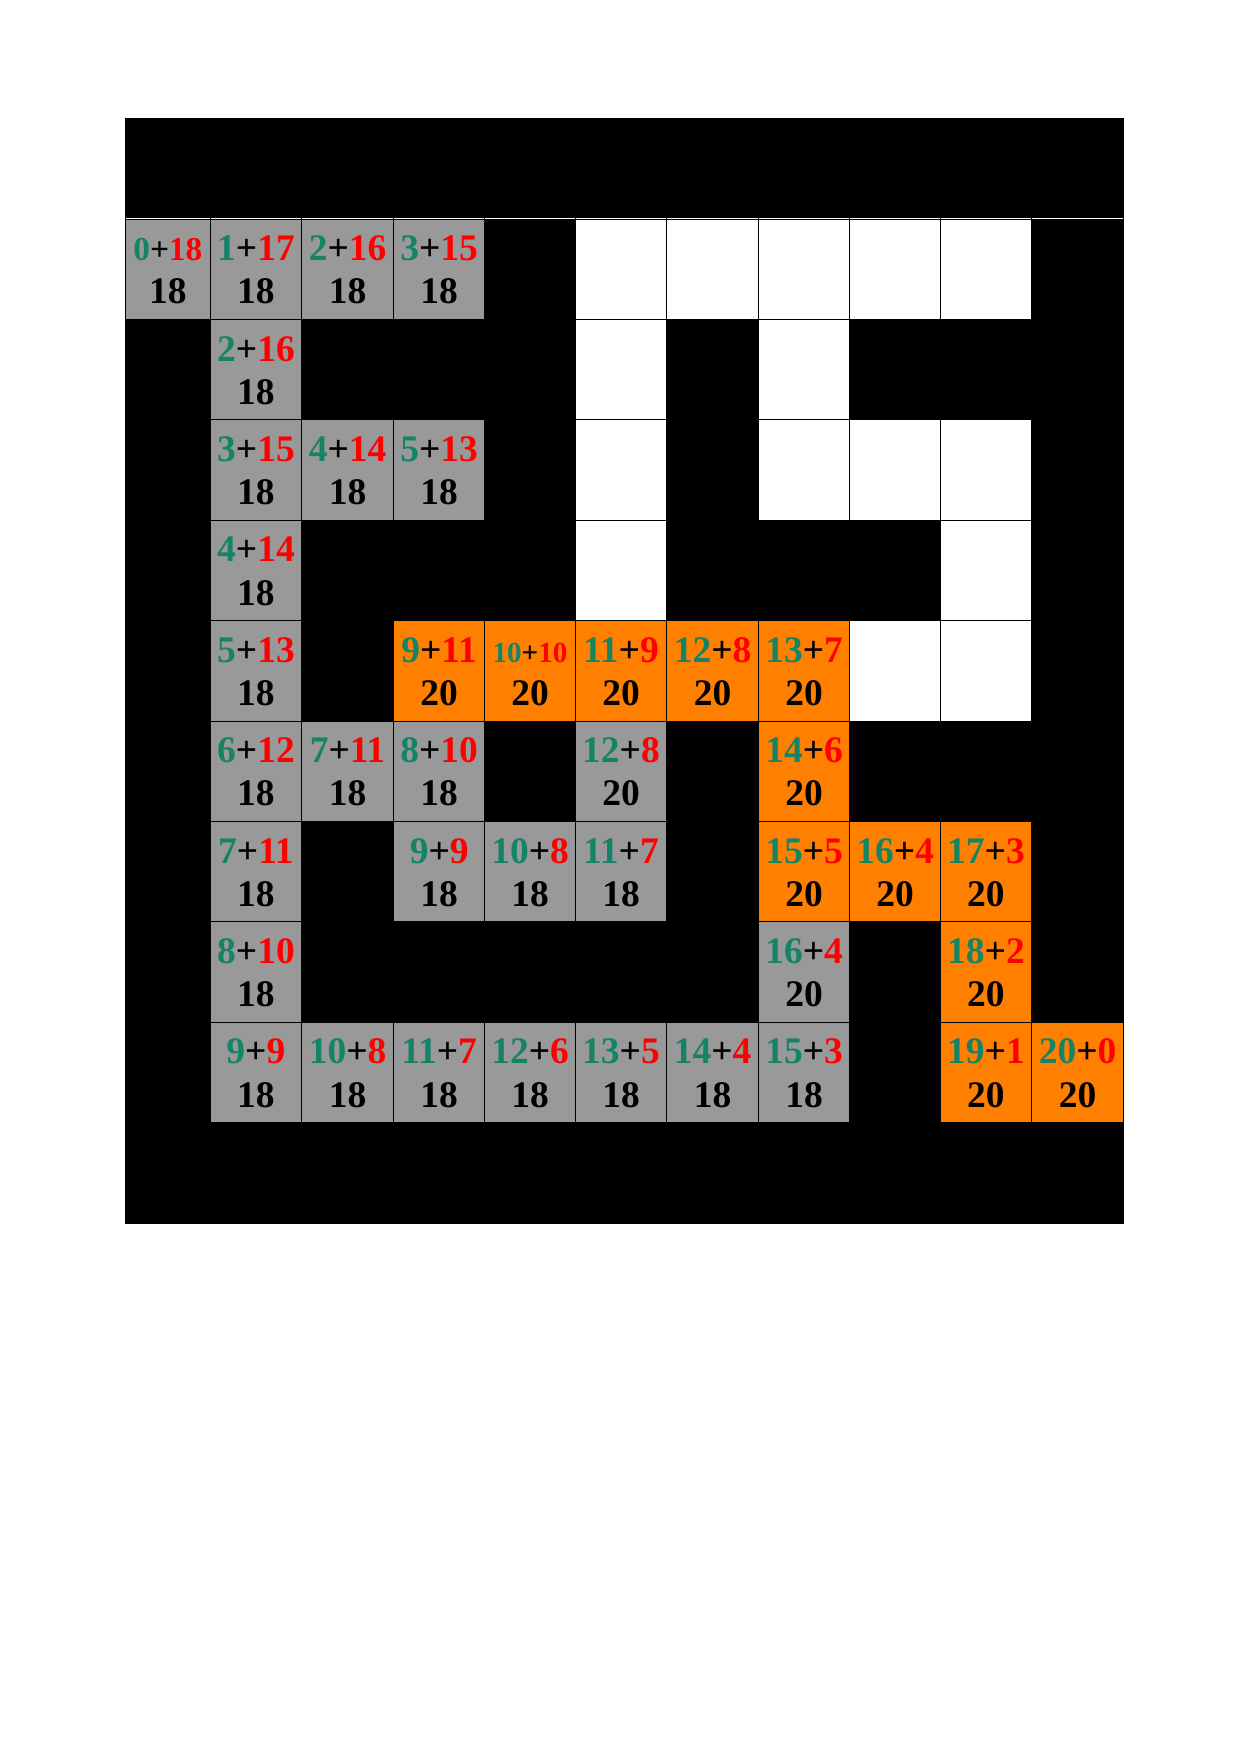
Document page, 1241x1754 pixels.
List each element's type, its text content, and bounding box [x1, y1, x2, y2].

table_cell [667, 922, 758, 1022]
table_cell [126, 1023, 210, 1122]
table_cell 9+11 20 [394, 621, 484, 721]
table_cell [302, 1123, 393, 1223]
table_cell 0+18 18 [126, 220, 210, 319]
table_cell 10+8 18 [485, 822, 575, 921]
table_cell 10+10 20 [485, 621, 575, 721]
table_cell [1032, 420, 1123, 520]
table_cell [485, 1123, 575, 1223]
table_cell [126, 1123, 210, 1223]
table_cell [302, 320, 393, 419]
table_header [394, 119, 484, 218]
table_cell [759, 521, 849, 620]
table_cell 9+9 18 [394, 822, 484, 921]
table_cell [126, 822, 210, 921]
table_cell [302, 521, 393, 620]
table_cell 19+1 20 [941, 1023, 1031, 1122]
table_cell 15+5 20 [759, 822, 849, 921]
table_cell 16+4 20 [850, 822, 940, 921]
table_cell [667, 220, 758, 319]
table_cell [667, 722, 758, 821]
table_cell [302, 621, 393, 721]
table_header [941, 119, 1031, 218]
table_cell [126, 420, 210, 520]
table_cell [1032, 922, 1123, 1022]
table_cell 8+10 18 [211, 922, 301, 1022]
table_cell [126, 722, 210, 821]
table_cell 13+7 20 [759, 621, 849, 721]
table_cell [850, 521, 940, 620]
table_cell 6+12 18 [211, 722, 301, 821]
table_cell 17+3 20 [941, 822, 1031, 921]
table_cell [394, 1123, 484, 1223]
table_cell 1+17 18 [211, 220, 301, 319]
table_cell 5+13 18 [211, 621, 301, 721]
table_cell [941, 521, 1031, 620]
table_cell [485, 220, 575, 319]
table_cell 11+7 18 [394, 1023, 484, 1122]
table_cell [1032, 822, 1123, 921]
table_header [850, 119, 940, 218]
table_cell 20+0 20 [1032, 1023, 1123, 1122]
table_header [126, 119, 210, 218]
table_cell [850, 320, 940, 419]
table_cell [126, 621, 210, 721]
table_cell 8+10 18 [394, 722, 484, 821]
table_cell [759, 420, 849, 520]
table_header [485, 119, 575, 218]
table_cell [576, 220, 666, 319]
table_cell 16+4 20 [759, 922, 849, 1022]
table_cell [485, 922, 575, 1022]
table_cell 11+7 18 [576, 822, 666, 921]
table_cell 10+8 18 [302, 1023, 393, 1122]
table_cell [485, 722, 575, 821]
table_cell 7+11 18 [211, 822, 301, 921]
table_cell [850, 922, 940, 1022]
table_cell [667, 320, 758, 419]
table_cell [1032, 220, 1123, 319]
table_header [1032, 119, 1123, 218]
table_cell 18+2 20 [941, 922, 1031, 1022]
table_cell [850, 1123, 940, 1223]
table_cell [126, 320, 210, 419]
table_cell [126, 922, 210, 1022]
table_cell [941, 320, 1031, 419]
table_cell [394, 320, 484, 419]
table_cell [667, 420, 758, 520]
table_cell [126, 521, 210, 620]
table_cell [850, 722, 940, 821]
table_cell [1032, 621, 1123, 721]
table_cell [941, 1123, 1031, 1223]
table_cell [759, 1123, 849, 1223]
table_cell [1032, 320, 1123, 419]
table_cell 12+8 20 [576, 722, 666, 821]
table_cell 9+9 18 [211, 1023, 301, 1122]
table_cell [576, 320, 666, 419]
table_cell 4+14 18 [211, 521, 301, 620]
table_cell [667, 1123, 758, 1223]
table_cell 12+8 20 [667, 621, 758, 721]
table_cell [850, 220, 940, 319]
table_cell [667, 521, 758, 620]
table_cell 14+4 18 [667, 1023, 758, 1122]
table_cell [941, 722, 1031, 821]
table_header [576, 119, 666, 218]
table_cell [1032, 1123, 1123, 1223]
table_cell [485, 320, 575, 419]
table_cell [302, 822, 393, 921]
table_cell [1032, 521, 1123, 620]
table_header [759, 119, 849, 218]
table_cell 14+6 20 [759, 722, 849, 821]
table_cell [485, 521, 575, 620]
table_cell [485, 420, 575, 520]
table_cell 2+16 18 [302, 220, 393, 319]
table_header [667, 119, 758, 218]
table_cell [850, 420, 940, 520]
table_cell [850, 1023, 940, 1122]
table_cell [759, 320, 849, 419]
table_cell 15+3 18 [759, 1023, 849, 1122]
table_cell 3+15 18 [211, 420, 301, 520]
table_cell [941, 420, 1031, 520]
table_cell 13+5 18 [576, 1023, 666, 1122]
table_cell [941, 220, 1031, 319]
table_cell [394, 922, 484, 1022]
table_cell [1032, 722, 1123, 821]
table_cell [759, 220, 849, 319]
table_cell [211, 1123, 301, 1223]
table_cell [394, 521, 484, 620]
table_cell 2+16 18 [211, 320, 301, 419]
table_header [302, 119, 393, 218]
table_cell 7+11 18 [302, 722, 393, 821]
table_header [211, 119, 301, 218]
table_cell [576, 1123, 666, 1223]
table_cell [667, 822, 758, 921]
table_cell [941, 621, 1031, 721]
table_cell [576, 420, 666, 520]
table_cell 3+15 18 [394, 220, 484, 319]
table_cell 5+13 18 [394, 420, 484, 520]
table_cell 4+14 18 [302, 420, 393, 520]
table_cell [576, 922, 666, 1022]
table_cell 12+6 18 [485, 1023, 575, 1122]
table_cell [302, 922, 393, 1022]
table_cell [850, 621, 940, 721]
table_cell 11+9 20 [576, 621, 666, 721]
table_cell [576, 521, 666, 620]
